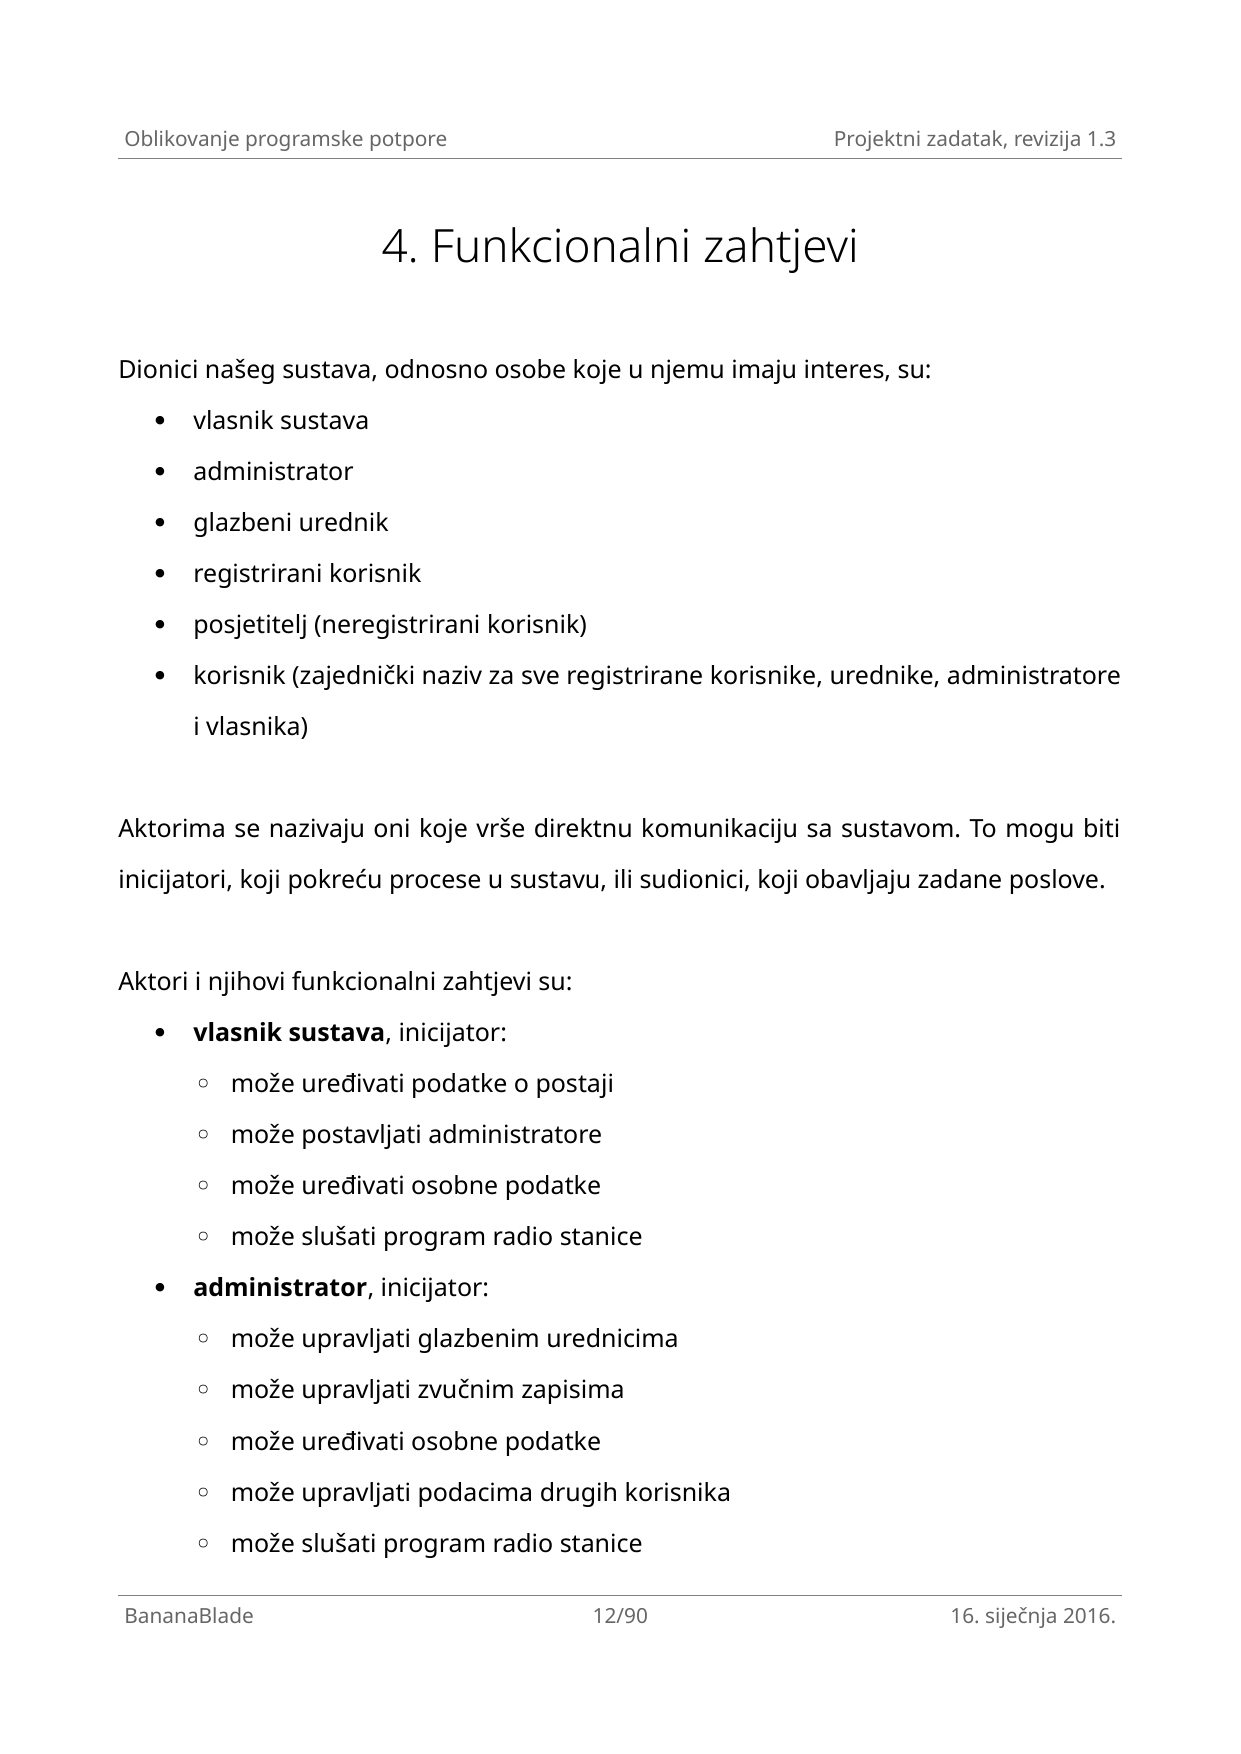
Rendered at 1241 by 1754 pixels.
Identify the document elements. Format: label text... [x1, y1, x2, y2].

list može postavljati administratore [193, 1117, 1122, 1151]
list može upravljati podacima drugih korisnika [193, 1474, 1122, 1508]
list registrirani korisnik [156, 556, 1122, 589]
list može upravljati zvučnim zapisima [193, 1372, 1122, 1406]
list može slušati program radio stanice [193, 1525, 1122, 1559]
list može uređivati podatke o postaji [193, 1066, 1122, 1100]
list može upravljati glazbenim urednicima [193, 1321, 1122, 1355]
list vlasnik sustava, inicijator: [156, 1015, 1122, 1049]
list administrator [156, 453, 1122, 487]
list vlasnik sustava [156, 402, 1122, 436]
subtitle 4. Funkcionalni zahtjevi [118, 213, 1122, 275]
list može slušati program radio stanice [193, 1219, 1122, 1253]
text Aktori i njihovi funkcionalni zahtjevi su: [118, 964, 1122, 998]
list može uređivati osobne podatke [193, 1168, 1122, 1202]
list posjetitelj (neregistrirani korisnik) [156, 607, 1122, 641]
list glazbeni urednik [156, 504, 1122, 538]
text Dionici našeg sustava, odnosno osobe koje u njemu imaju interes, su: [118, 300, 1122, 385]
list može uređivati osobne podatke [193, 1423, 1122, 1457]
list administrator, inicijator: [156, 1270, 1122, 1304]
text Aktorima se nazivaju oni koje vrše direktnu komunikaciju sa sustavom. To mogu biti inicijatori, koji pokreću procese u sustavu, ili sudionici, koji obavljaju zadane poslove. [118, 811, 1122, 896]
list korisnik (zajednički naziv za sve registrirane korisnike, urednike, administratore i vlasnika) [156, 658, 1122, 743]
